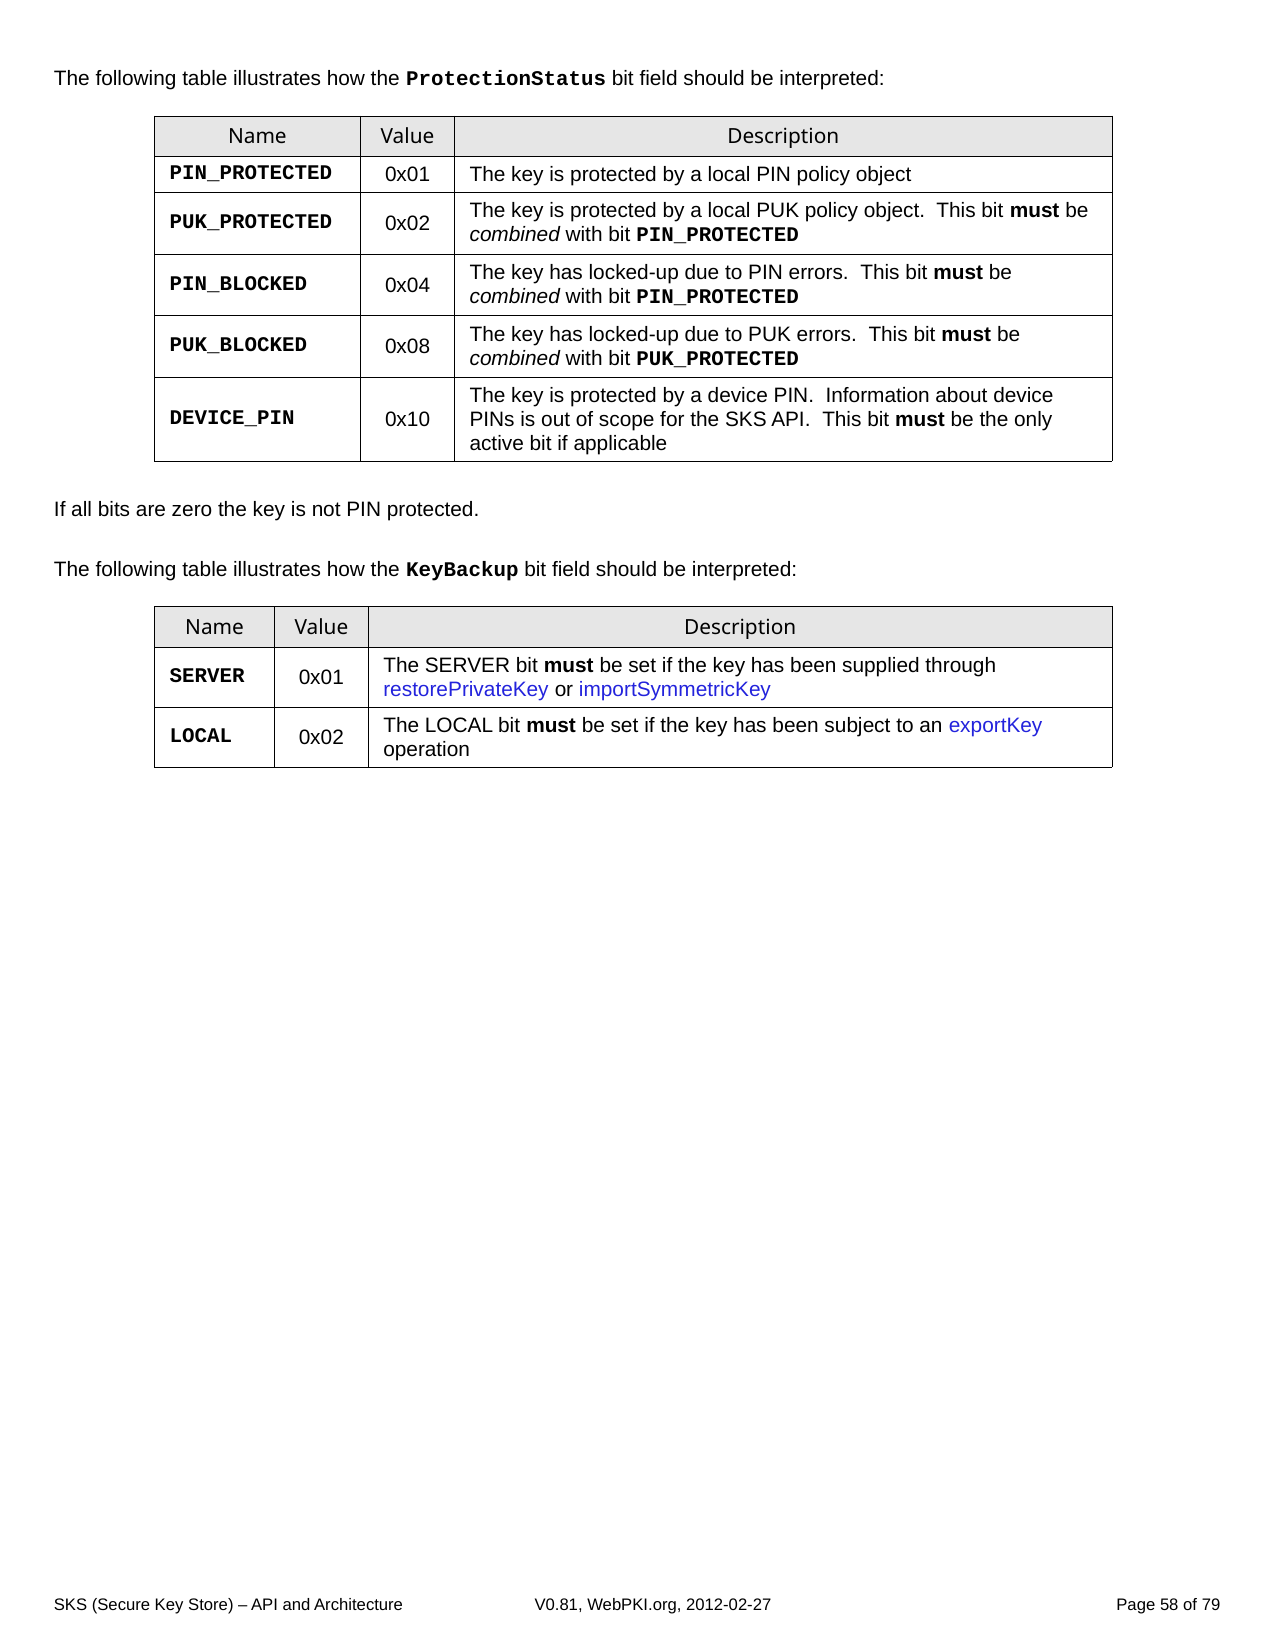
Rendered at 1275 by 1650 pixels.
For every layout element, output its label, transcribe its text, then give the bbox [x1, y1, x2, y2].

table_cell PIN_BLOCKED [155, 255, 360, 315]
table_header Description [369, 607, 1112, 647]
table_cell PUK_BLOCKED [155, 316, 360, 377]
table_cell 0x01 [275, 648, 368, 707]
text The following table illustrates how the ProtectionStatus bit field should be interpreted: [54, 66, 1221, 116]
text If all bits are zero the key is not PIN protected. [54, 497, 1221, 521]
table_cell 0x02 [275, 708, 368, 767]
table_cell PUK_PROTECTED [155, 193, 360, 254]
table_cell The key has locked-up due to PIN errors. This bit must be combined with bit PIN_PROTECTED [455, 255, 1112, 315]
table_header Description [455, 117, 1112, 156]
table_cell The key is protected by a local PUK policy object. This bit must be combined with bit PIN_PROTECTED [455, 193, 1112, 254]
table_cell LOCAL [155, 708, 274, 767]
table_cell 0x08 [361, 316, 454, 377]
table_cell The key is protected by a local PIN policy object [455, 157, 1112, 192]
table_cell 0x01 [361, 157, 454, 192]
table_cell The SERVER bit must be set if the key has been supplied through restorePrivateKey or importSymmetricKey [369, 648, 1112, 707]
text The following table illustrates how the KeyBackup bit field should be interpreted: [54, 533, 1221, 606]
table_cell 0x04 [361, 255, 454, 315]
table_header Name [155, 117, 360, 156]
table_cell The key has locked-up due to PUK errors. This bit must be combined with bit PUK_PROTECTED [455, 316, 1112, 377]
table_header Value [275, 607, 368, 647]
table_header Value [361, 117, 454, 156]
table_cell The LOCAL bit must be set if the key has been subject to an exportKey operation [369, 708, 1112, 767]
table_header Name [155, 607, 274, 647]
table_cell SERVER [155, 648, 274, 707]
table_cell 0x10 [361, 378, 454, 461]
table_cell DEVICE_PIN [155, 378, 360, 461]
table_cell PIN_PROTECTED [155, 157, 360, 192]
table_cell The key is protected by a device PIN. Information about device PINs is out of scope for the SKS API. This bit must be the only active bit if applicable [455, 378, 1112, 461]
table_cell 0x02 [361, 193, 454, 254]
